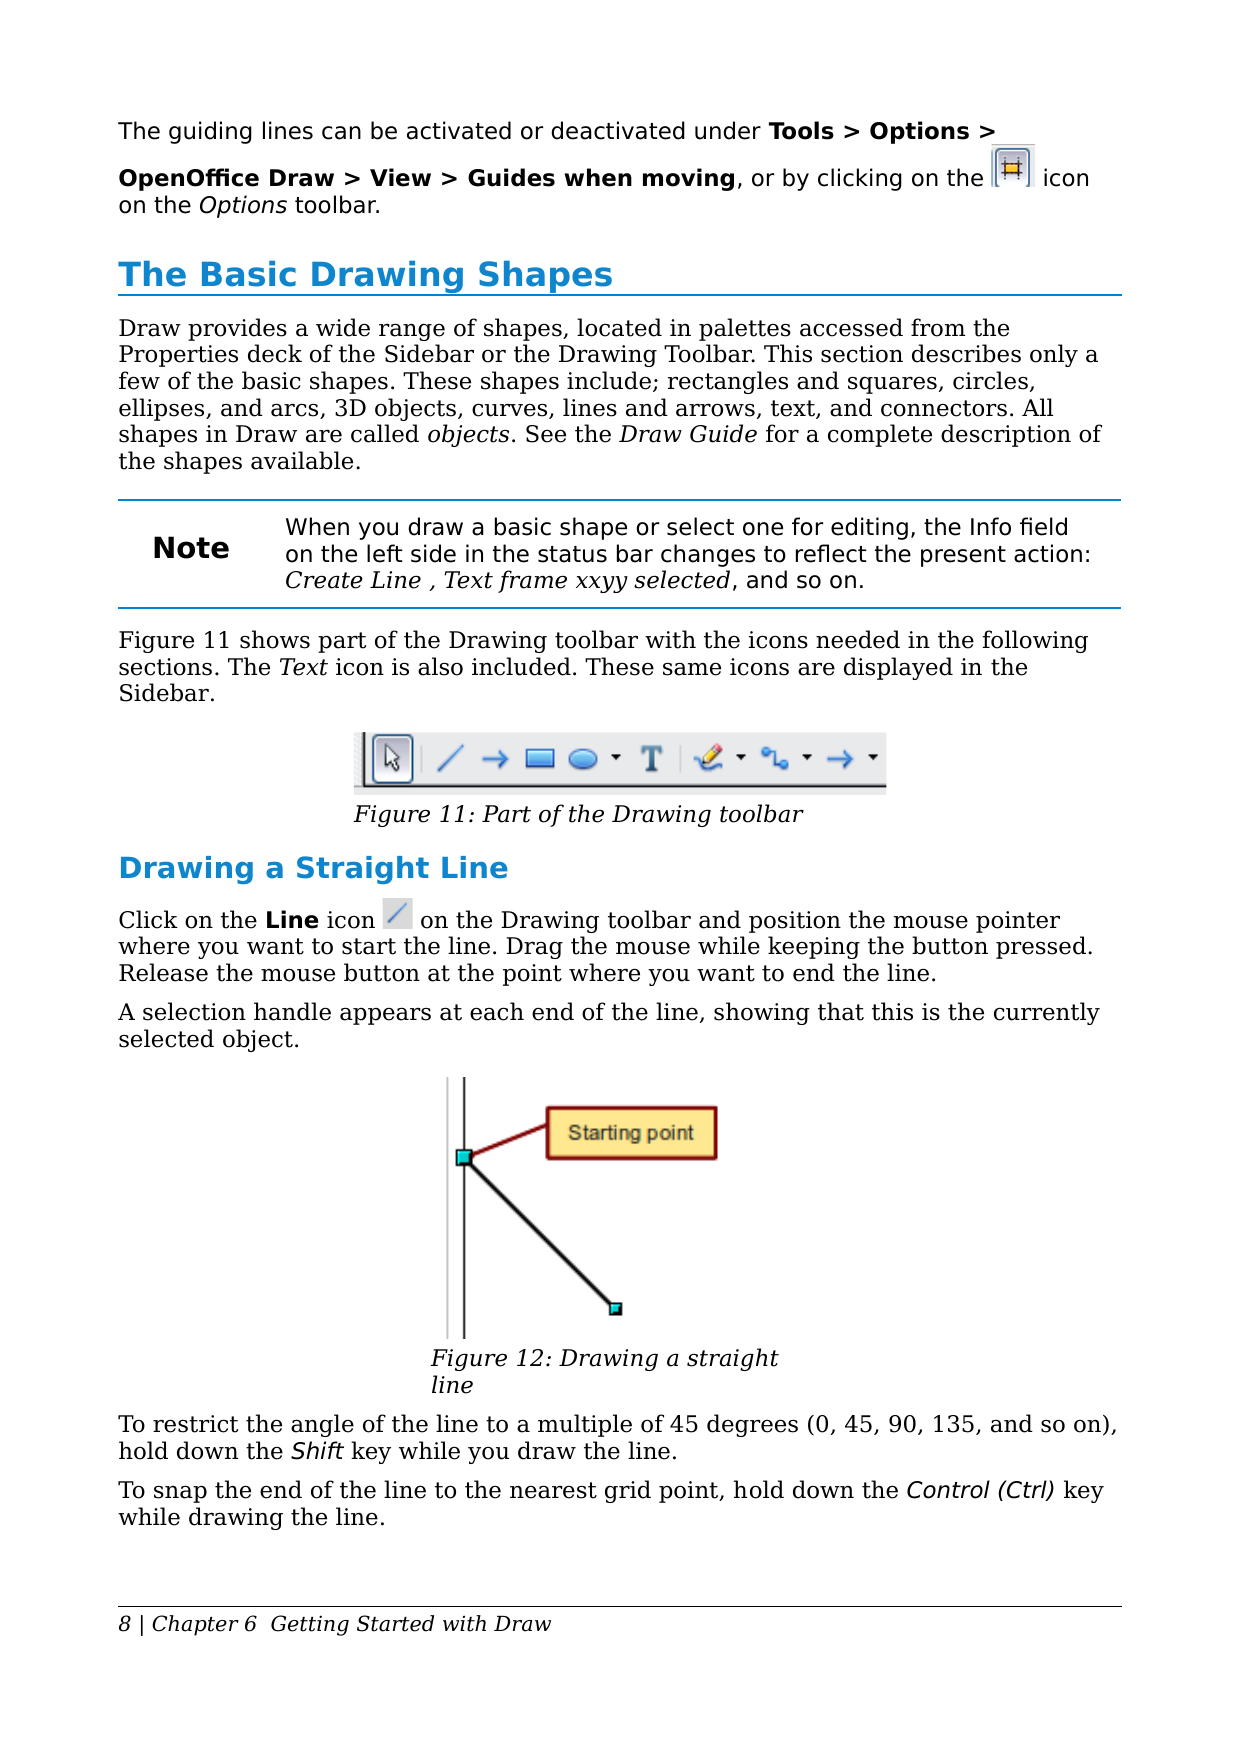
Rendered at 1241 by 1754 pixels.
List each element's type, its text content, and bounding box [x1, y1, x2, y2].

text To restrict the angle of the line to a multiple of 45 degrees (0, 45, 90, 135, and so on), hold down the Shift key while you draw the line. [118, 1411, 1122, 1464]
table_header When you draw a basic shape or select one for editing, the Info field on the left side in the status bar changes to reflect the present action: Create Line , Text frame xxyy selected, and so on. [264, 501, 1121, 607]
text Click on the Line icon on the Drawing toolbar and position the mouse pointer where you want to start the line. Drag the mouse while keeping the button pressed. Release the mouse button at the point where you want to end the line. [118, 898, 1122, 987]
subtitle Drawing a Straight Line [118, 852, 1122, 886]
picture [382, 898, 413, 929]
picture [991, 144, 1035, 187]
text Figure 11: Part of the Drawing toolbar [354, 801, 886, 827]
text Figure 11 shows part of the Drawing toolbar with the icons needed in the following sections. The Text icon is also included. These same icons are displayed in the Sidebar. [118, 627, 1122, 707]
picture [353, 732, 887, 795]
text Draw provides a wide range of shapes, located in palettes accessed from the Properties deck of the Sidebar or the Drawing Toolbar. This section describes only a few of the basic shapes. These shapes include; rectangles and squares, circles, ellipses, and arcs, 3D objects, curves, lines and arrows, text, and connectors. All shapes in Draw are called objects. See the Draw Guide for a complete description of the shapes available. [118, 315, 1122, 475]
text A selection handle appears at each end of the line, showing that this is the currently selected object. [118, 999, 1122, 1053]
subtitle The Basic Drawing Shapes [118, 255, 1122, 294]
text Figure 12: Drawing a straight line [431, 1345, 809, 1399]
text The guiding lines can be activated or deactivated under Tools > Options > OpenOffice Draw > View > Guides when moving, or by clicking on the icon on the Options toolbar. [118, 118, 1122, 219]
text To snap the end of the line to the nearest grid point, hold down the Control (Ctrl) key while drawing the line. [118, 1477, 1122, 1530]
table_header Note [118, 501, 263, 607]
picture [430, 1077, 746, 1339]
